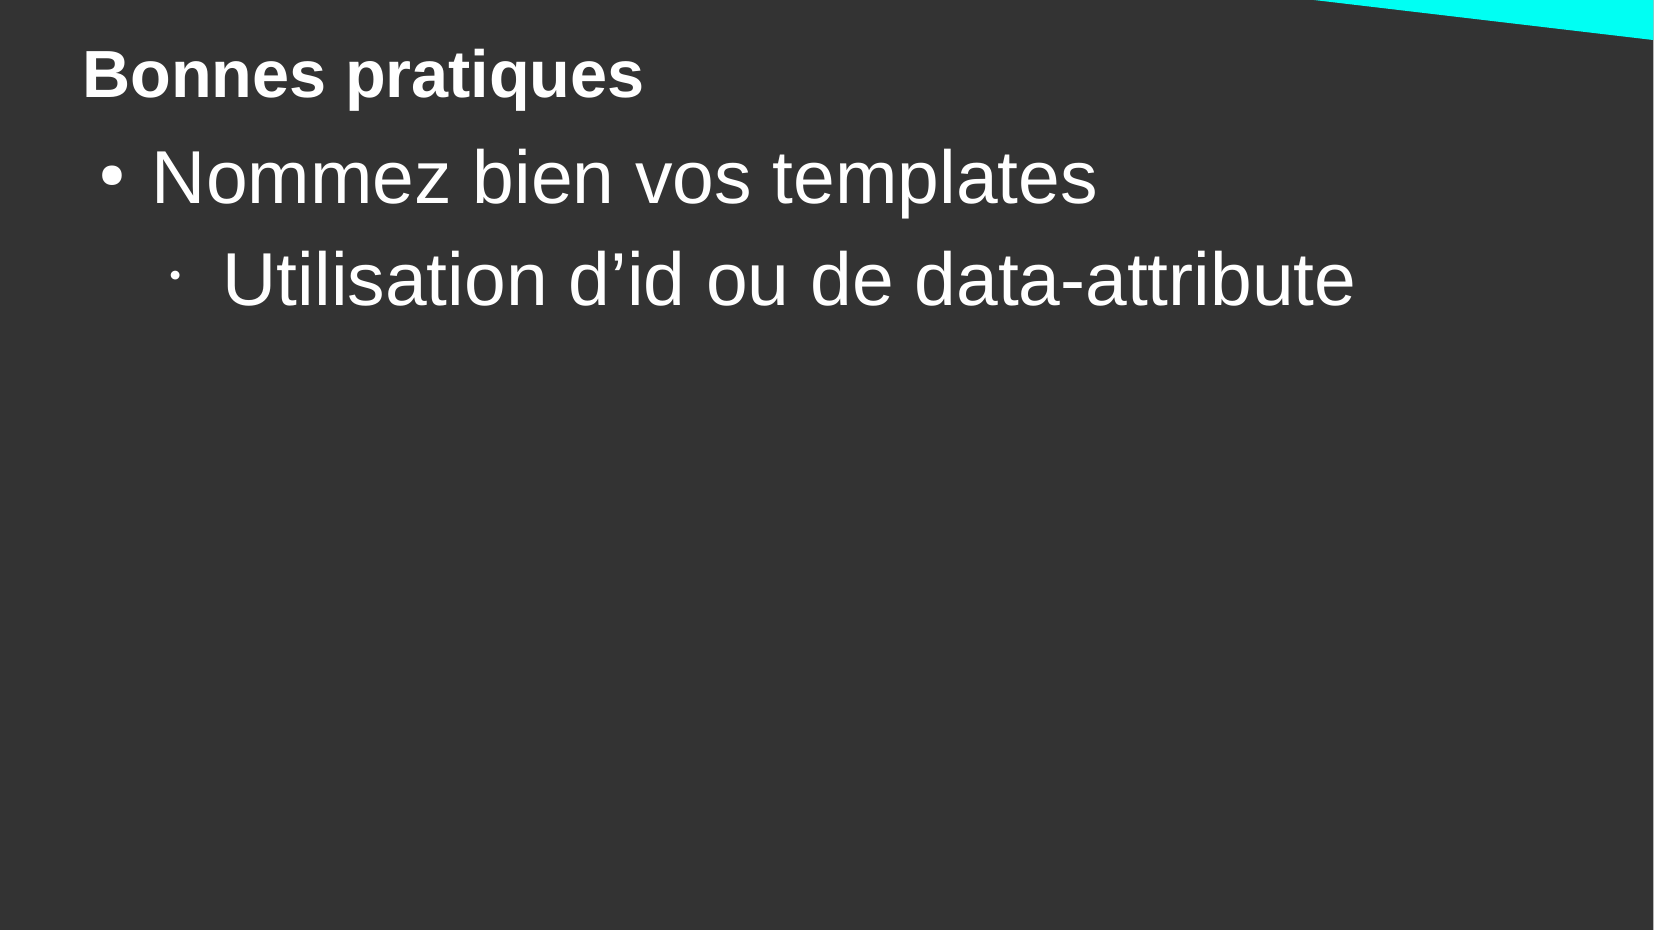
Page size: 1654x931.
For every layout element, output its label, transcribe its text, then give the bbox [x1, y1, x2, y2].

list Nommez bien vos templates Utilisation d’id ou de data-attribute [80, 135, 1619, 780]
text_box [1313, 0, 1654, 41]
title Bonnes pratiques [82, 37, 1571, 112]
